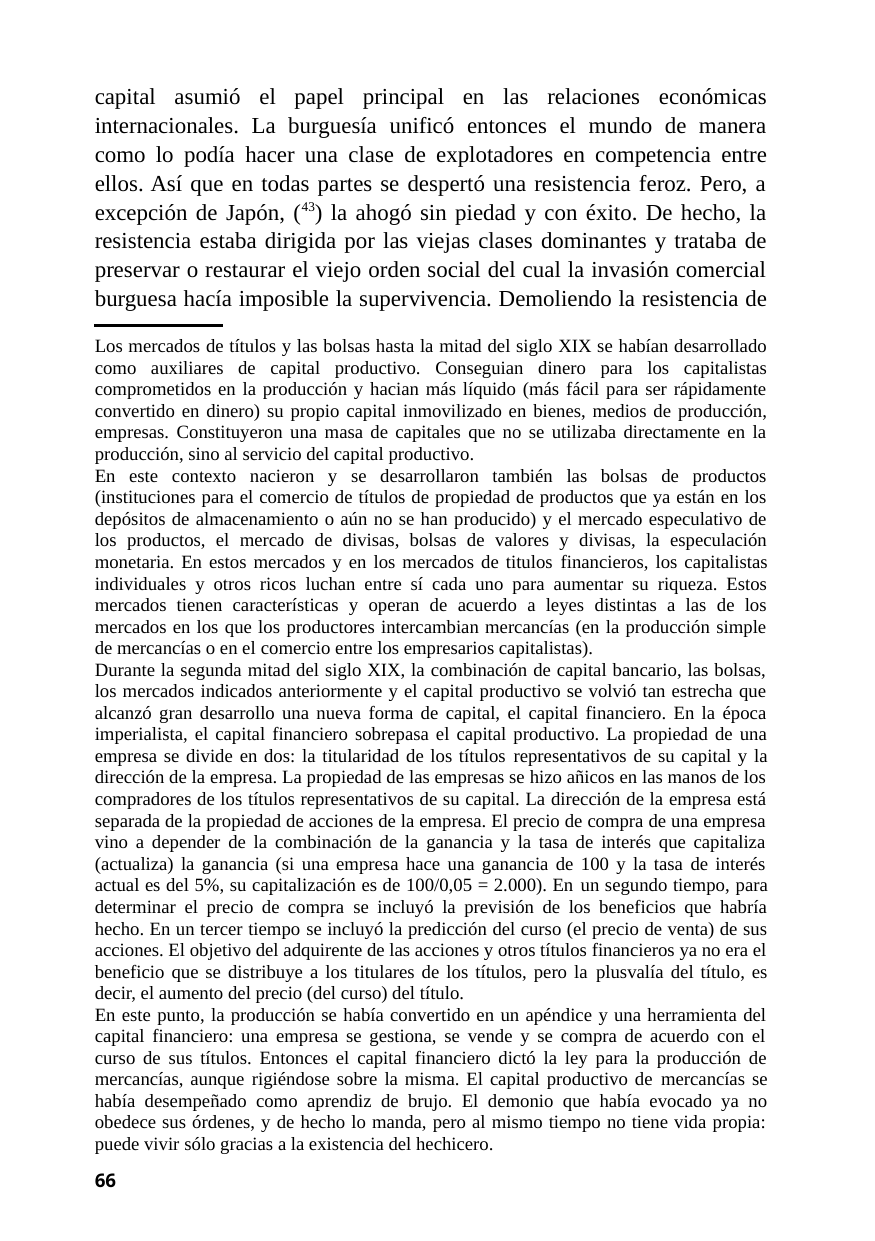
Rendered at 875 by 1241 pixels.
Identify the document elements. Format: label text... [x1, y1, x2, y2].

text En este contexto nacieron y se desarrollaron también las bolsas de productos (instituciones para el comercio de títulos de propiedad de productos que ya están en los depósitos de almacenamiento o aún no se han producido) y el mercado especulativo de los productos, el mercado de divisas, bolsas de valores y divisas, la especulación monetaria. En estos mercados y en los mercados de titulos financieros, los capitalistas individuales y otros ricos luchan entre sí cada uno para aumentar su riqueza. Estos mercados tienen características y operan de acuerdo a leyes distintas a las de los mercados en los que los productores intercambian mercancías (en la producción simple de mercancías o en el comercio entre los empresarios capitalistas). [94, 464, 768, 659]
text Durante la segunda mitad del siglo XIX, la combinación de capital bancario, las bolsas, los mercados indicados anteriormente y el capital productivo se volvió tan estrecha que alcanzó gran desarrollo una nueva forma de capital, el capital financiero. En la época imperialista, el capital financiero sobrepasa el capital productivo. La propiedad de una empresa se divide en dos: la titularidad de los títulos representativos de su capital y la dirección de la empresa. La propiedad de las empresas se hizo añicos en las manos de los compradores de los títulos representativos de su capital. La dirección de la empresa está separada de la propiedad de acciones de la empresa. El precio de compra de una empresa vino a depender de la combinación de la ganancia y la tasa de interés que capitaliza (actualiza) la ganancia (si una empresa hace una ganancia de 100 y la tasa de interés actual es del 5%, su capitalización es de 100/0,05 = 2.000). En un segundo tiempo, para determinar el precio de compra se incluyó la previsión de los beneficios que habría hecho. En un tercer tiempo se incluyó la predicción del curso (el precio de venta) de sus acciones. El objetivo del adquirente de las acciones y otros títulos financieros ya no era el beneficio que se distribuye a los titulares de los títulos, pero la plusvalía del título, es decir, el aumento del precio (del curso) del título. [94, 659, 768, 1004]
text capital asumió el papel principal en las relaciones económicas internacionales. La burguesía unificó entonces el mundo de manera como lo podía hacer una clase de explotadores en competencia entre ellos. Así que en todas partes se despertó una resistencia feroz. Pero, a excepción de Japón, () la ahogó sin piedad y con éxito. De hecho, la resistencia estaba dirigida por las viejas clases dominantes y trataba de preservar o restaurar el viejo orden social del cual la invasión comercial burguesa hacía imposible la supervivencia. Demoliendo la resistencia de [94, 83, 768, 312]
text Los mercados de títulos y las bolsas hasta la mitad del siglo XIX se habían desarrollado como auxiliares de capital productivo. Conseguian dinero para los capitalistas comprometidos en la producción y hacian más líquido (más fácil para ser rápidamente convertido en dinero) su propio capital inmovilizado en bienes, medios de producción, empresas. Constituyeron una masa de capitales que no se utilizaba directamente en la producción, sino al servicio del capital productivo. [92, 332, 771, 464]
text En este punto, la producción se había convertido en un apéndice y una herramienta del capital financiero: una empresa se gestiona, se vende y se compra de acuerdo con el curso de sus títulos. Entonces el capital financiero dictó la ley para la producción de mercancías, aunque rigiéndose sobre la misma. El capital productivo de mercancías se había desempeñado como aprendiz de brujo. El demonio que había evocado ya no obedece sus órdenes, y de hecho lo manda, pero al mismo tiempo no tiene vida propia: puede vivir sólo gracias a la existencia del hechicero. [92, 1004, 771, 1157]
